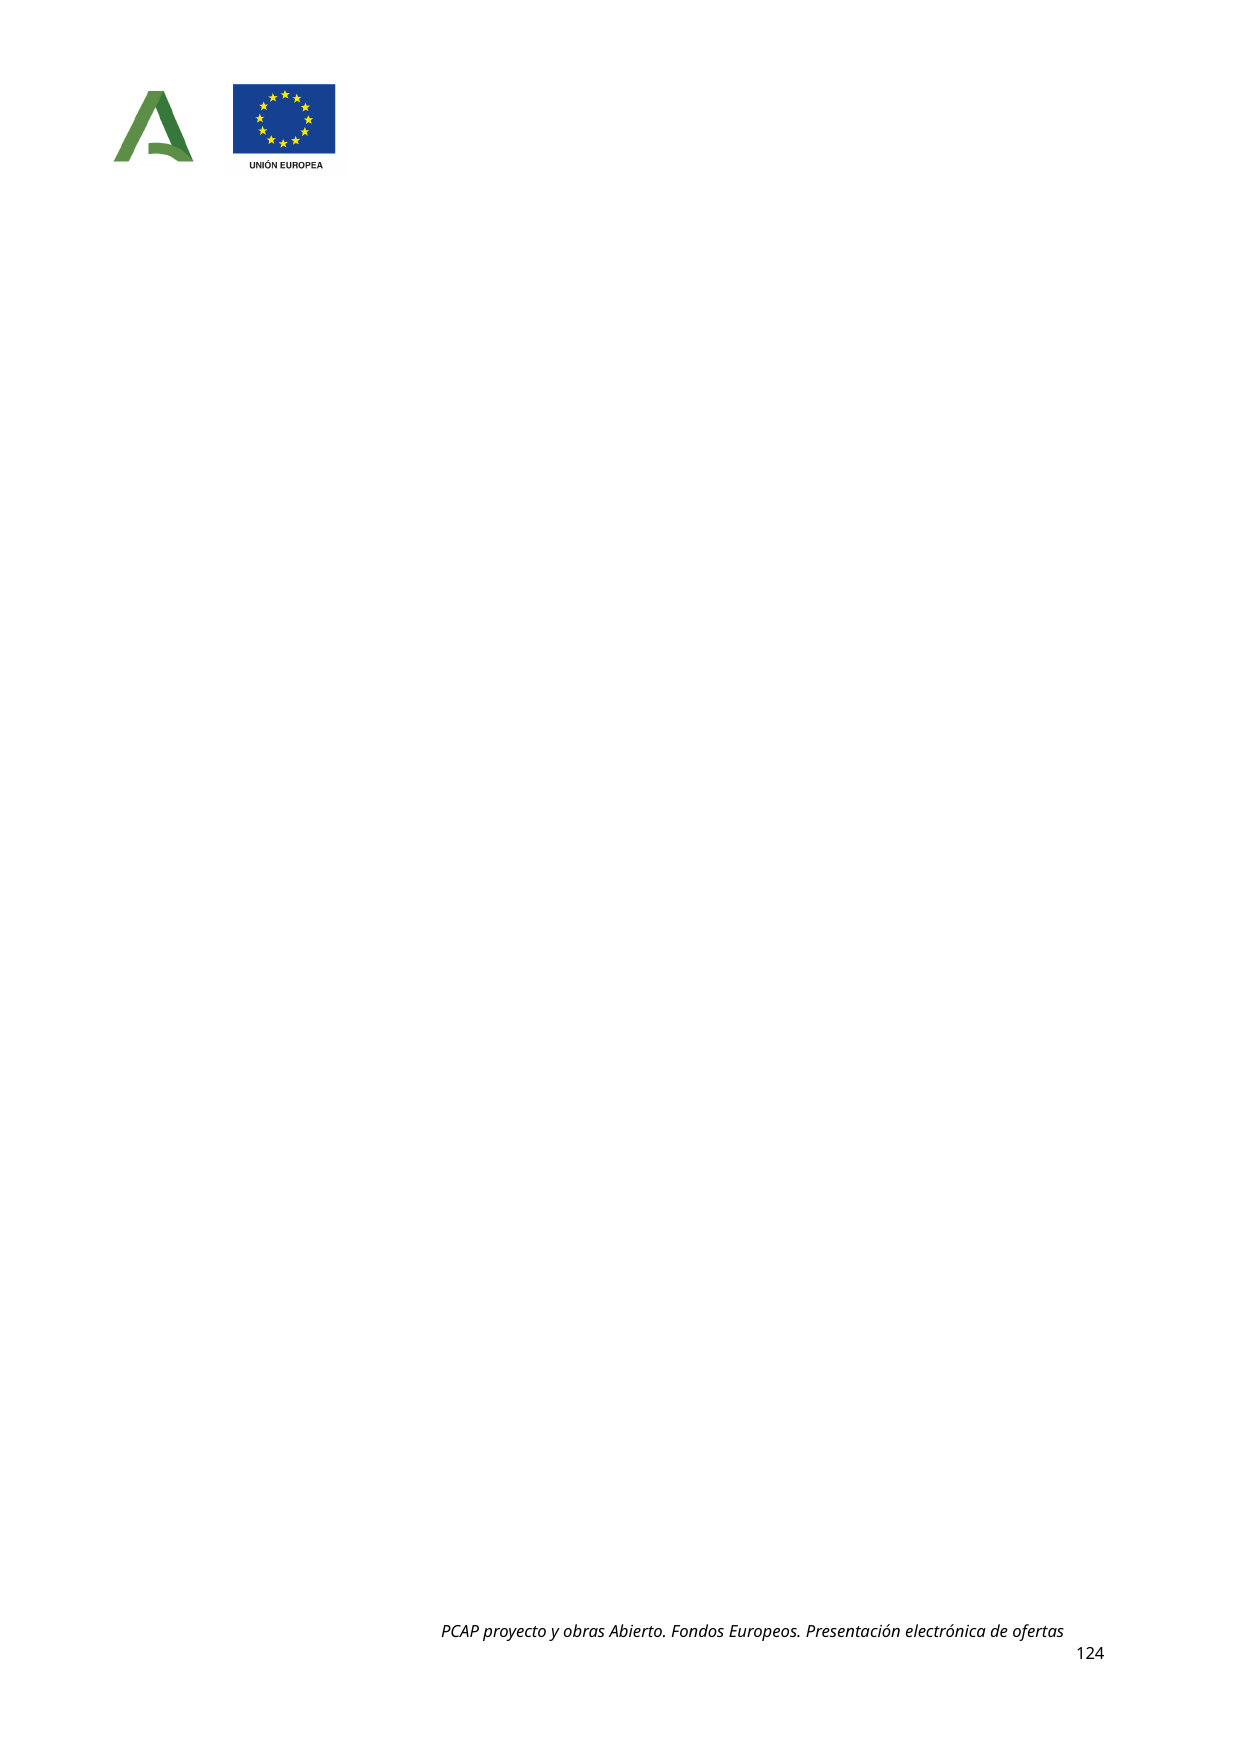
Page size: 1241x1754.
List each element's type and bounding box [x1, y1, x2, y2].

picture [221, 78, 347, 176]
picture [109, 86, 198, 166]
